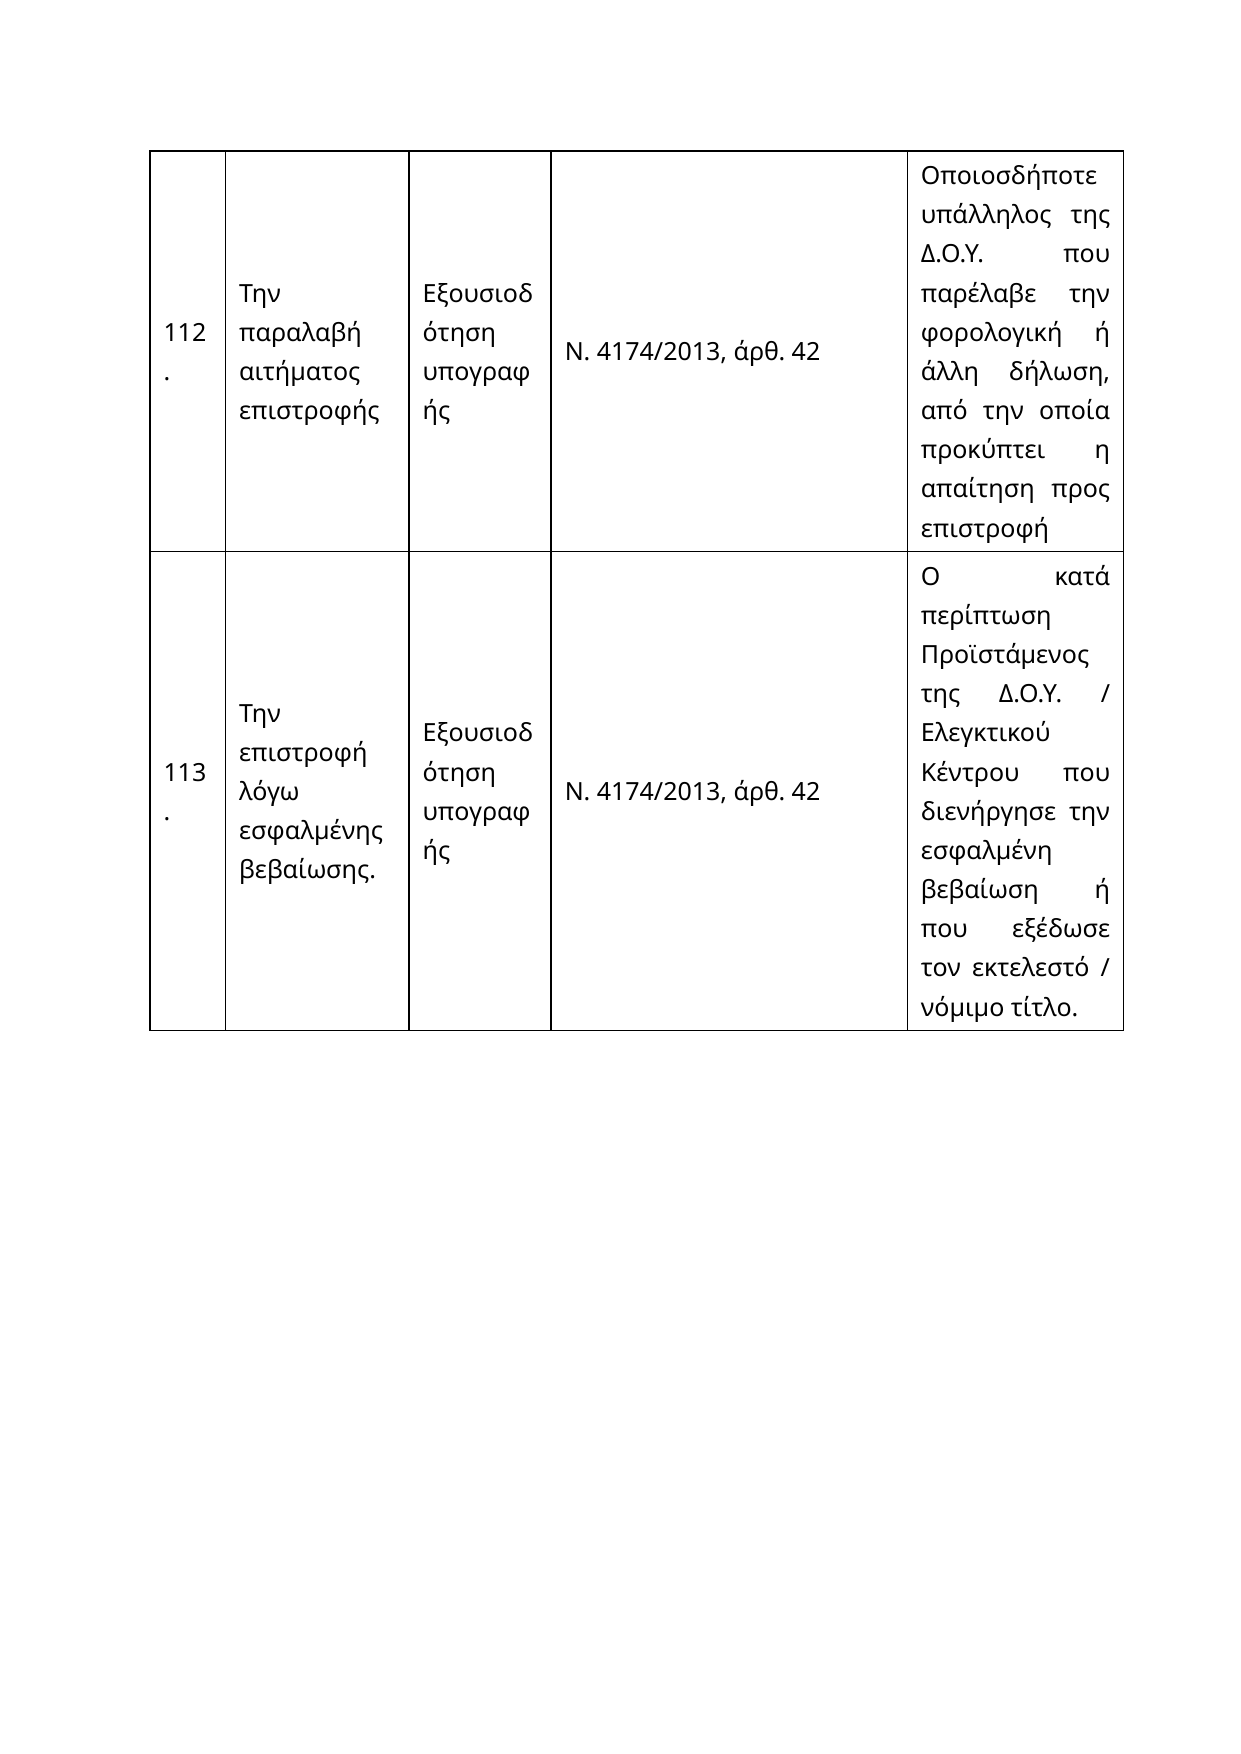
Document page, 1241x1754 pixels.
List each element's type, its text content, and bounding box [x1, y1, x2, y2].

table_cell Εξουσιοδότηση υπογραφής [410, 552, 550, 1029]
table_cell Εξουσιοδότηση υπογραφής [410, 152, 550, 551]
table_cell Την επιστροφή λόγω εσφαλμένης βεβαίωσης. [226, 552, 408, 1029]
table_cell 112. [151, 152, 225, 551]
table_cell 113. [151, 552, 225, 1029]
table_cell Την παραλαβή αιτήματος επιστροφής [226, 152, 408, 551]
table_cell Ο κατά περίπτωση Προϊστάμενος της Δ.Ο.Υ. / Ελεγκτικού Κέντρου που διενήργησε την εσφαλμένη βεβαίωση ή που εξέδωσε τον εκτελεστό / νόμιμο τίτλο. [908, 552, 1123, 1029]
table_cell Ν. 4174/2013, άρθ. 42 [552, 152, 907, 551]
table_cell Ν. 4174/2013, άρθ. 42 [552, 552, 907, 1029]
table_cell Οποιοσδήποτε υπάλληλος της Δ.Ο.Υ. που παρέλαβε την φορολογική ή άλλη δήλωση, από την οποία προκύπτει η απαίτηση προς επιστροφή [908, 152, 1123, 551]
